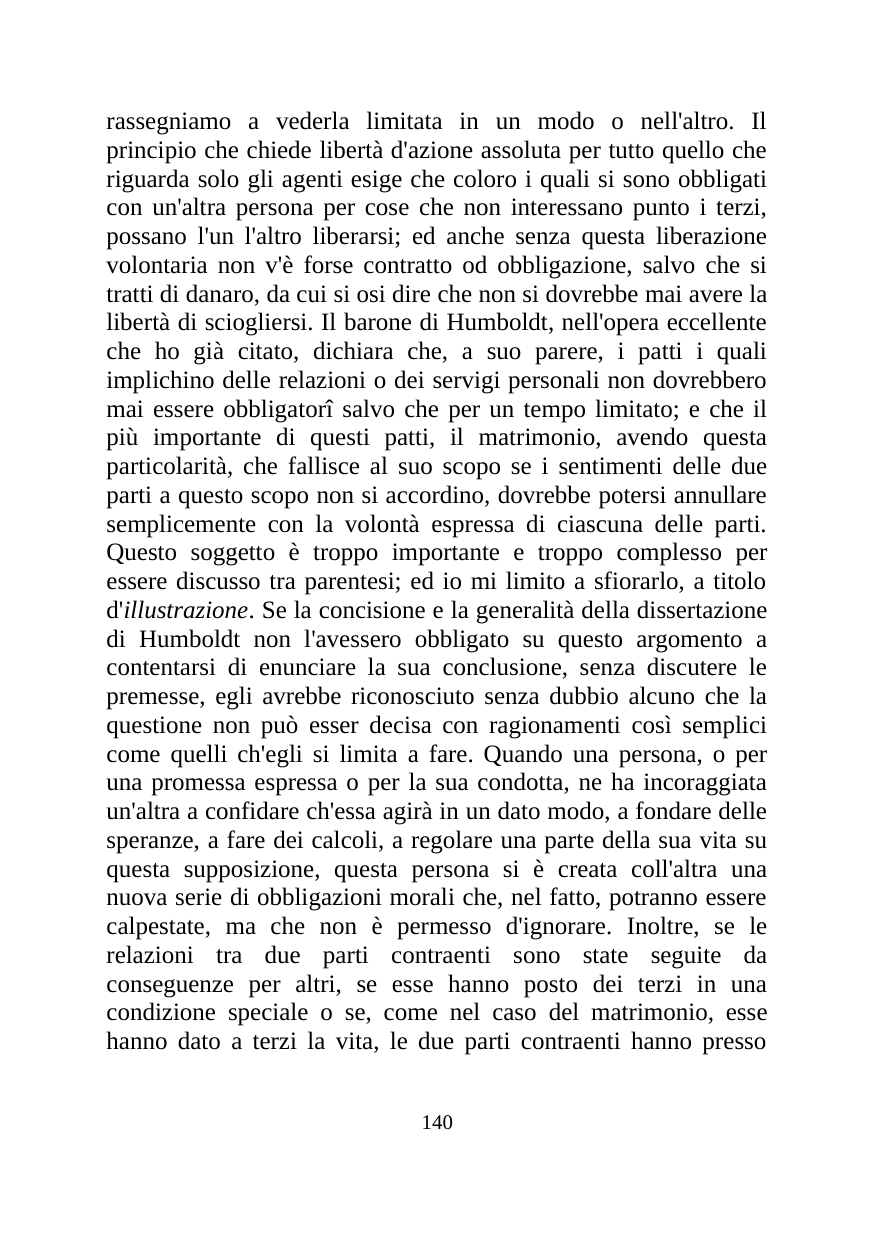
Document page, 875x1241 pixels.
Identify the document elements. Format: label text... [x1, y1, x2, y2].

text rassegniamo a vederla limitata in un modo o nell'altro. Il principio che chiede libertà d'azione assoluta per tutto quello che riguarda solo gli agenti esige che coloro i quali si sono obbligati con un'altra persona per cose che non interessano punto i terzi, possano l'un l'altro liberarsi; ed anche senza questa liberazione volontaria non v'è forse contratto od obbligazione, salvo che si tratti di danaro, da cui si osi dire che non si dovrebbe mai avere la libertà di sciogliersi. Il barone di Humboldt, nell'opera eccellente che ho già citato, dichiara che, a suo parere, i patti i quali implichino delle relazioni o dei servigi personali non dovrebbero mai essere obbligatorî salvo che per un tempo limitato; e che il più importante di questi patti, il matrimonio, avendo questa particolarità, che fallisce al suo scopo se i sentimenti delle due parti a questo scopo non si accordino, dovrebbe potersi annullare semplicemente con la volontà espressa di ciascuna delle parti. Questo soggetto è troppo importante e troppo complesso per essere discusso tra parentesi; ed io mi limito a sfiorarlo, a titolo d'illustrazione. Se la concisione e la generalità della dissertazione di Humboldt non l'avessero obbligato su questo argomento a contentarsi di enunciare la sua conclusione, senza discutere le premesse, egli avrebbe riconosciuto senza dubbio alcuno che la questione non può esser decisa con ragionamenti così semplici come quelli ch'egli si limita a fare. Quando una persona, o per una promessa espressa o per la sua condotta, ne ha incoraggiata un'altra a confidare ch'essa agirà in un dato modo, a fondare delle speranze, a fare dei calcoli, a regolare una parte della sua vita su questa supposizione, questa persona si è creata coll'altra una nuova serie di obbligazioni morali che, nel fatto, potranno essere calpestate, ma che non è permesso d'ignorare. Inoltre, se le relazioni tra due parti contraenti sono state seguite da conseguenze per altri, se esse hanno posto dei terzi in una condizione speciale o se, come nel caso del matrimonio, esse hanno dato a terzi la vita, le due parti contraenti hanno presso [106, 106, 768, 1055]
